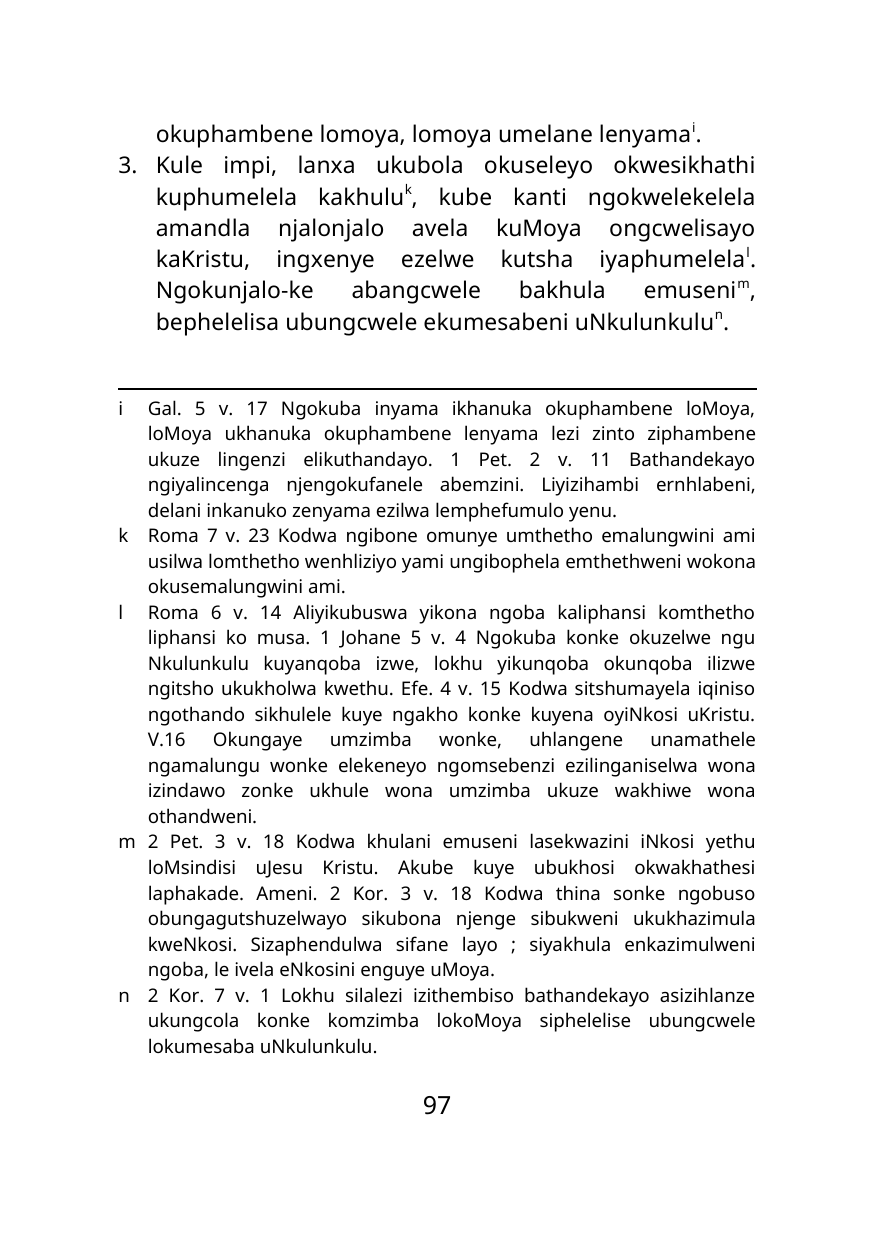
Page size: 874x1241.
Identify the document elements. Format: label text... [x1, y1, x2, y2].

list 2 Kor. 7 v. 1 Lokhu silalezi izithembiso bathandekayo asizihlanze ukungcola konke komzimba lokoMoya siphelelise ubungcwele lokumesaba uNkulunkulu. [118, 982, 756, 1058]
list Roma 6 v. 14 Aliyikubuswa yikona ngoba kaliphansi komthetho liphansi ko musa. 1 Johane 5 v. 4 Ngokuba konke okuzelwe ngu Nkulunkulu kuyanqoba izwe, lokhu yikunqoba okunqoba ilizwe ngitsho ukukholwa kwethu. Efe. 4 v. 15 Kodwa sitshumayela iqiniso ngothando sikhulele kuye ngakho konke kuyena oyiNkosi uKristu. V.16 Okungaye umzimba wonke, uhlangene unamathele ngamalungu wonke elekeneyo ngomsebenzi ezilinganiselwa wona izindawo zonke ukhule wona umzimba ukuze wakhiwe wona othandweni. [118, 599, 756, 829]
list Roma 7 v. 23 Kodwa ngibone omunye umthetho emalungwini ami usilwa lomthetho wenhliziyo yami ungibophela emthethweni wokona okusemalungwini ami. [118, 523, 756, 599]
list okuphambene lomoya, lomoya umelane lenyama. [118, 118, 756, 149]
list Kule impi, lanxa ukubola okuseleyo okwesikhathi kuphumelela kakhulu, kube kanti ngokwelekelela amandla njalonjalo avela kuMoya ongcwelisayo kaKristu, ingxenye ezelwe kutsha iyaphumelela. Ngokunjalo-ke abangcwele bakhula emuseni, bephelelisa ubungcwele ekumesabeni uNkulunkulu. [118, 149, 756, 337]
list Gal. 5 v. 17 Ngokuba inyama ikhanuka okuphambene loMoya, loMoya ukhanuka okuphambene lenyama lezi zinto ziphambene ukuze lingenzi elikuthandayo. 1 Pet. 2 v. 11 Bathandekayo ngiyalincenga njengokufanele abemzini. Liyizihambi ernhlabeni, delani inkanuko zenyama ezilwa lemphefumulo yenu. [118, 395, 756, 523]
list 2 Pet. 3 v. 18 Kodwa khulani emuseni lasekwazini iNkosi yethu loMsindisi uJesu Kristu. Akube kuye ubukhosi okwakhathesi laphakade. Ameni. 2 Kor. 3 v. 18 Kodwa thina sonke ngobuso obungagutshuzelwayo sikubona njenge sibukweni ukukhazimula kweNkosi. Sizaphendulwa sifane layo ; siyakhula enkazimulweni ngoba, le ivela eNkosini enguye uMoya. [118, 829, 756, 982]
